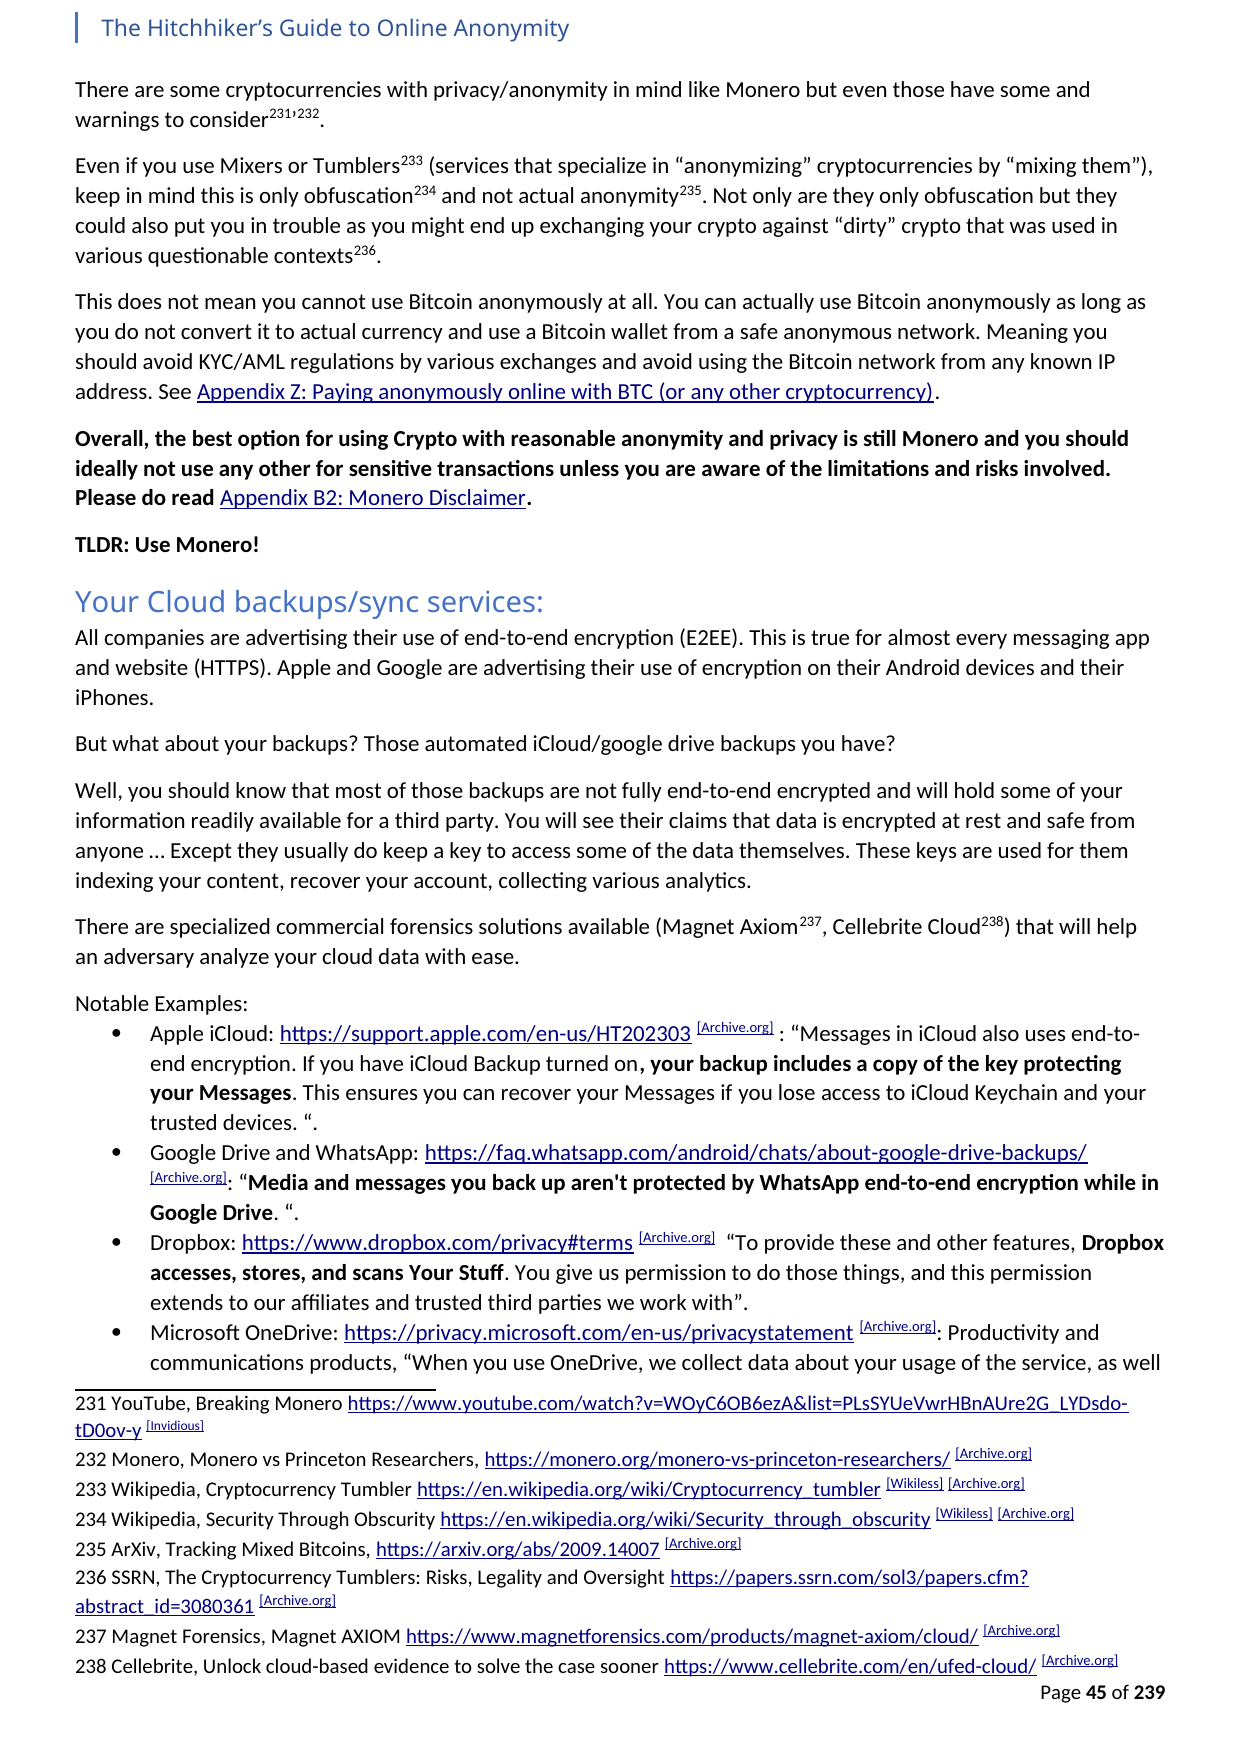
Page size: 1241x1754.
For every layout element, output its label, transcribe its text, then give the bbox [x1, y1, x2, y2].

text This does not mean you cannot use Bitcoin anonymously at all. You can actually use Bitcoin anonymously as long as you do not convert it to actual currency and use a Bitcoin wallet from a safe anonymous network. Meaning you should avoid KYC/AML regulations by various exchanges and avoid using the Bitcoin network from any known IP address. See Appendix Z: Paying anonymously online with BTC (or any other cryptocurrency). [75, 287, 1165, 405]
text YouTube, Breaking Monero https://www.youtube.com/watch?v=WOyC6OB6ezA&list=PLsSYUeVwrHBnAUre2G_LYDsdo-tD0ov-y [Invidious] [75, 1390, 1165, 1442]
subtitle Your Cloud backups/sync services: [75, 581, 1165, 621]
text Monero, Monero vs Princeton Researchers, https://monero.org/monero-vs-princeton-researchers/ [Archive.org] [75, 1444, 1165, 1472]
text TLDR: Use Monero! [75, 530, 1165, 558]
text Notable Examples: [75, 989, 1165, 1017]
list Dropbox: https://www.dropbox.com/privacy#terms [Archive.org] “To provide these and other features, Dropbox accesses, stores, and scans Your Stuff. You give us permission to do those things, and this permission extends to our affiliates and trusted third parties we work with”. [112, 1228, 1165, 1316]
text Wikipedia, Security Through Obscurity https://en.wikipedia.org/wiki/Security_through_obscurity [Wikiless] [Archive.org] [75, 1504, 1165, 1532]
text There are some cryptocurrencies with privacy/anonymity in mind like Monero but even those have some and warnings to consider’. [75, 75, 1165, 133]
list Microsoft OneDrive: https://privacy.microsoft.com/en-us/privacystatement [Archive.org]: Productivity and communications products, “When you use OneDrive, we collect data about your usage of the service, as well [112, 1318, 1165, 1376]
text Even if you use Mixers or Tumblers (services that specialize in “anonymizing” cryptocurrencies by “mixing them”), keep in mind this is only obfuscation and not actual anonymity. Not only are they only obfuscation but they could also put you in trouble as you might end up exchanging your crypto against “dirty” crypto that was used in various questionable contexts. [75, 151, 1165, 269]
text Wikipedia, Cryptocurrency Tumbler https://en.wikipedia.org/wiki/Cryptocurrency_tumbler [Wikiless] [Archive.org] [75, 1474, 1165, 1502]
text ArXiv, Tracking Mixed Bitcoins, https://arxiv.org/abs/2009.14007 [Archive.org] [75, 1534, 1165, 1562]
text All companies are advertising their use of end-to-end encryption (E2EE). This is true for almost every messaging app and website (HTTPS). Apple and Google are advertising their use of encryption on their Android devices and their iPhones. [75, 623, 1165, 711]
text There are specialized commercial forensics solutions available (Magnet Axiom, Cellebrite Cloud) that will help an adversary analyze your cloud data with ease. [75, 912, 1165, 970]
text SSRN, The Cryptocurrency Tumblers: Risks, Legality and Oversight https://papers.ssrn.com/sol3/papers.cfm?abstract_id=3080361 [Archive.org] [75, 1564, 1165, 1619]
text Cellebrite, Unlock cloud-based evidence to solve the case sooner https://www.cellebrite.com/en/ufed-cloud/ [Archive.org] [75, 1651, 1165, 1679]
text Magnet Forensics, Magnet AXIOM https://www.magnetforensics.com/products/magnet-axiom/cloud/ [Archive.org] [75, 1621, 1165, 1649]
text Well, you should know that most of those backups are not fully end-to-end encrypted and will hold some of your information readily available for a third party. You will see their claims that data is encrypted at rest and safe from anyone … Except they usually do keep a key to access some of the data themselves. These keys are used for them indexing your content, recover your account, collecting various analytics. [75, 776, 1165, 894]
text But what about your backups? Those automated iCloud/google drive backups you have? [75, 729, 1165, 758]
text Overall, the best option for using Crypto with reasonable anonymity and privacy is still Monero and you should ideally not use any other for sensitive transactions unless you are aware of the limitations and risks involved. Please do read Appendix B2: Monero Disclaimer. [75, 424, 1165, 512]
list Apple iCloud: https://support.apple.com/en-us/HT202303 [Archive.org] : “Messages in iCloud also uses end-to-end encryption. If you have iCloud Backup turned on, your backup includes a copy of the key protecting your Messages. This ensures you can recover your Messages if you lose access to iCloud Keychain and your trusted devices. “. [112, 1019, 1165, 1136]
list Google Drive and WhatsApp: https://faq.whatsapp.com/android/chats/about-google-drive-backups/ [Archive.org]: “Media and messages you back up aren't protected by WhatsApp end-to-end encryption while in Google Drive. “. [112, 1138, 1165, 1226]
